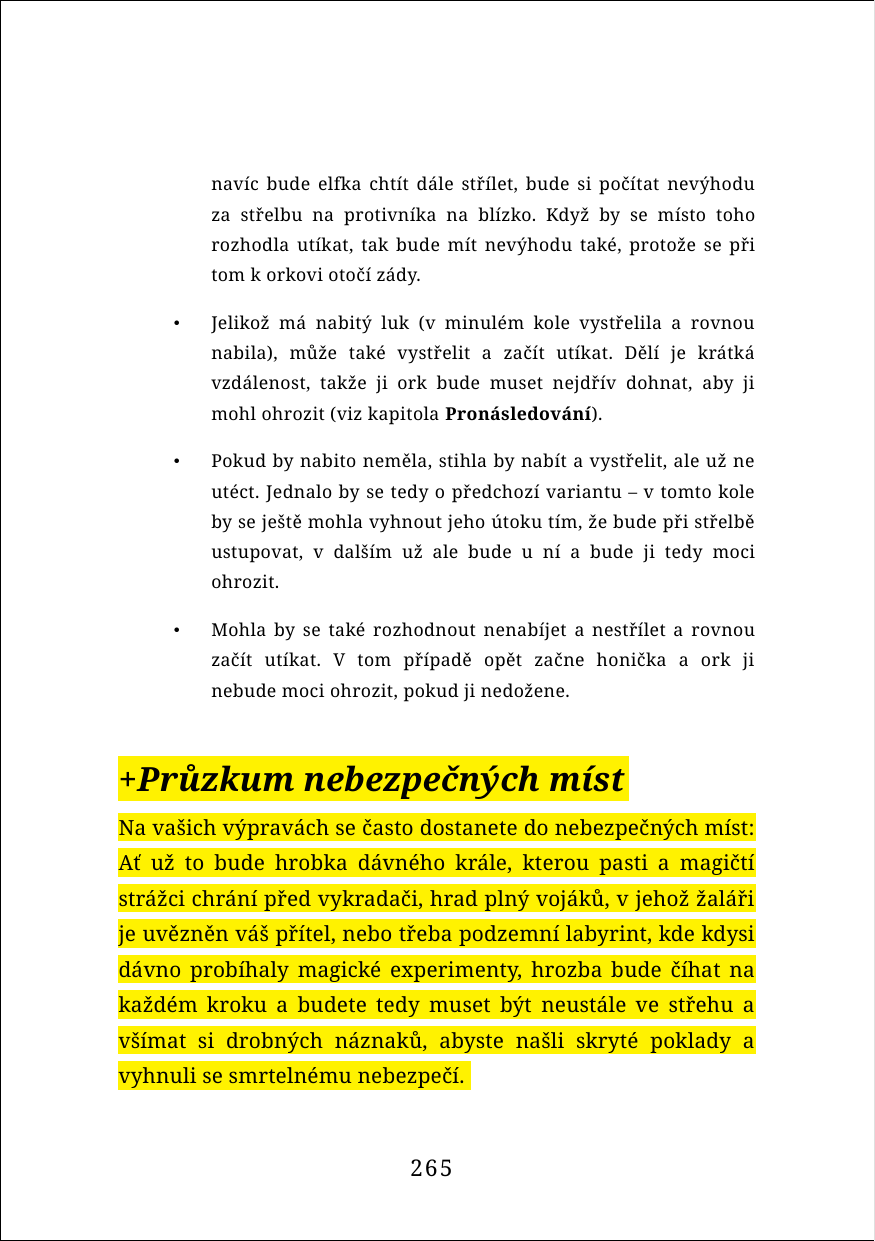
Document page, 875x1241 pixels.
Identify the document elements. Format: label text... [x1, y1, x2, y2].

list Mohla by se také rozhodnout nenabíjet a nestřílet a rovnou začít utíkat. V tom případě opět začne honička a ork ji nebude moci ohrozit, pokud ji nedožene. [173, 618, 756, 702]
text Na vašich výpravách se často dostanete do nebezpečných míst: Ať už to bude hrobka dávného krále, kterou pasti a magičtí strážci chrání před vykradači, hrad plný vojáků, v jehož žaláři je uvězněn váš přítel, nebo třeba podzemní labyrint, kde kdysi dávno probíhaly magické experimenty, hrozba bude číhat na každém kroku a budete tedy muset být neustále ve střehu a všímat si drobných náznaků, abyste našli skryté poklady a vyhnuli se smrtelnému nebezpečí. [118, 813, 756, 1090]
subtitle +Průzkum nebezpečných míst [118, 756, 756, 801]
list Jelikož má nabitý luk (v minulém kole vystřelila a rovnou nabila), může také vystřelit a začít utíkat. Dělí je krátká vzdálenost, takže ji ork bude muset nejdřív dohnat, aby ji mohl ohrozit (viz kapitola Pronásledování). [173, 310, 756, 425]
list navíc bude elfka chtít dále střílet, bude si počítat nevýhodu za střelbu na protivníka na blízko. Když by se místo toho rozhodla utíkat, tak bude mít nevýhodu také, protože se při tom k orkovi otočí zády. [173, 172, 756, 287]
list Pokud by nabito neměla, stihla by nabít a vystřelit, ale už ne utéct. Jednalo by se tedy o předchozí variantu – v tomto kole by se ještě mohla vyhnout jeho útoku tím, že bude při střelbě ustupovat, v dalším už ale bude u ní a bude ji tedy moci ohrozit. [173, 449, 756, 594]
